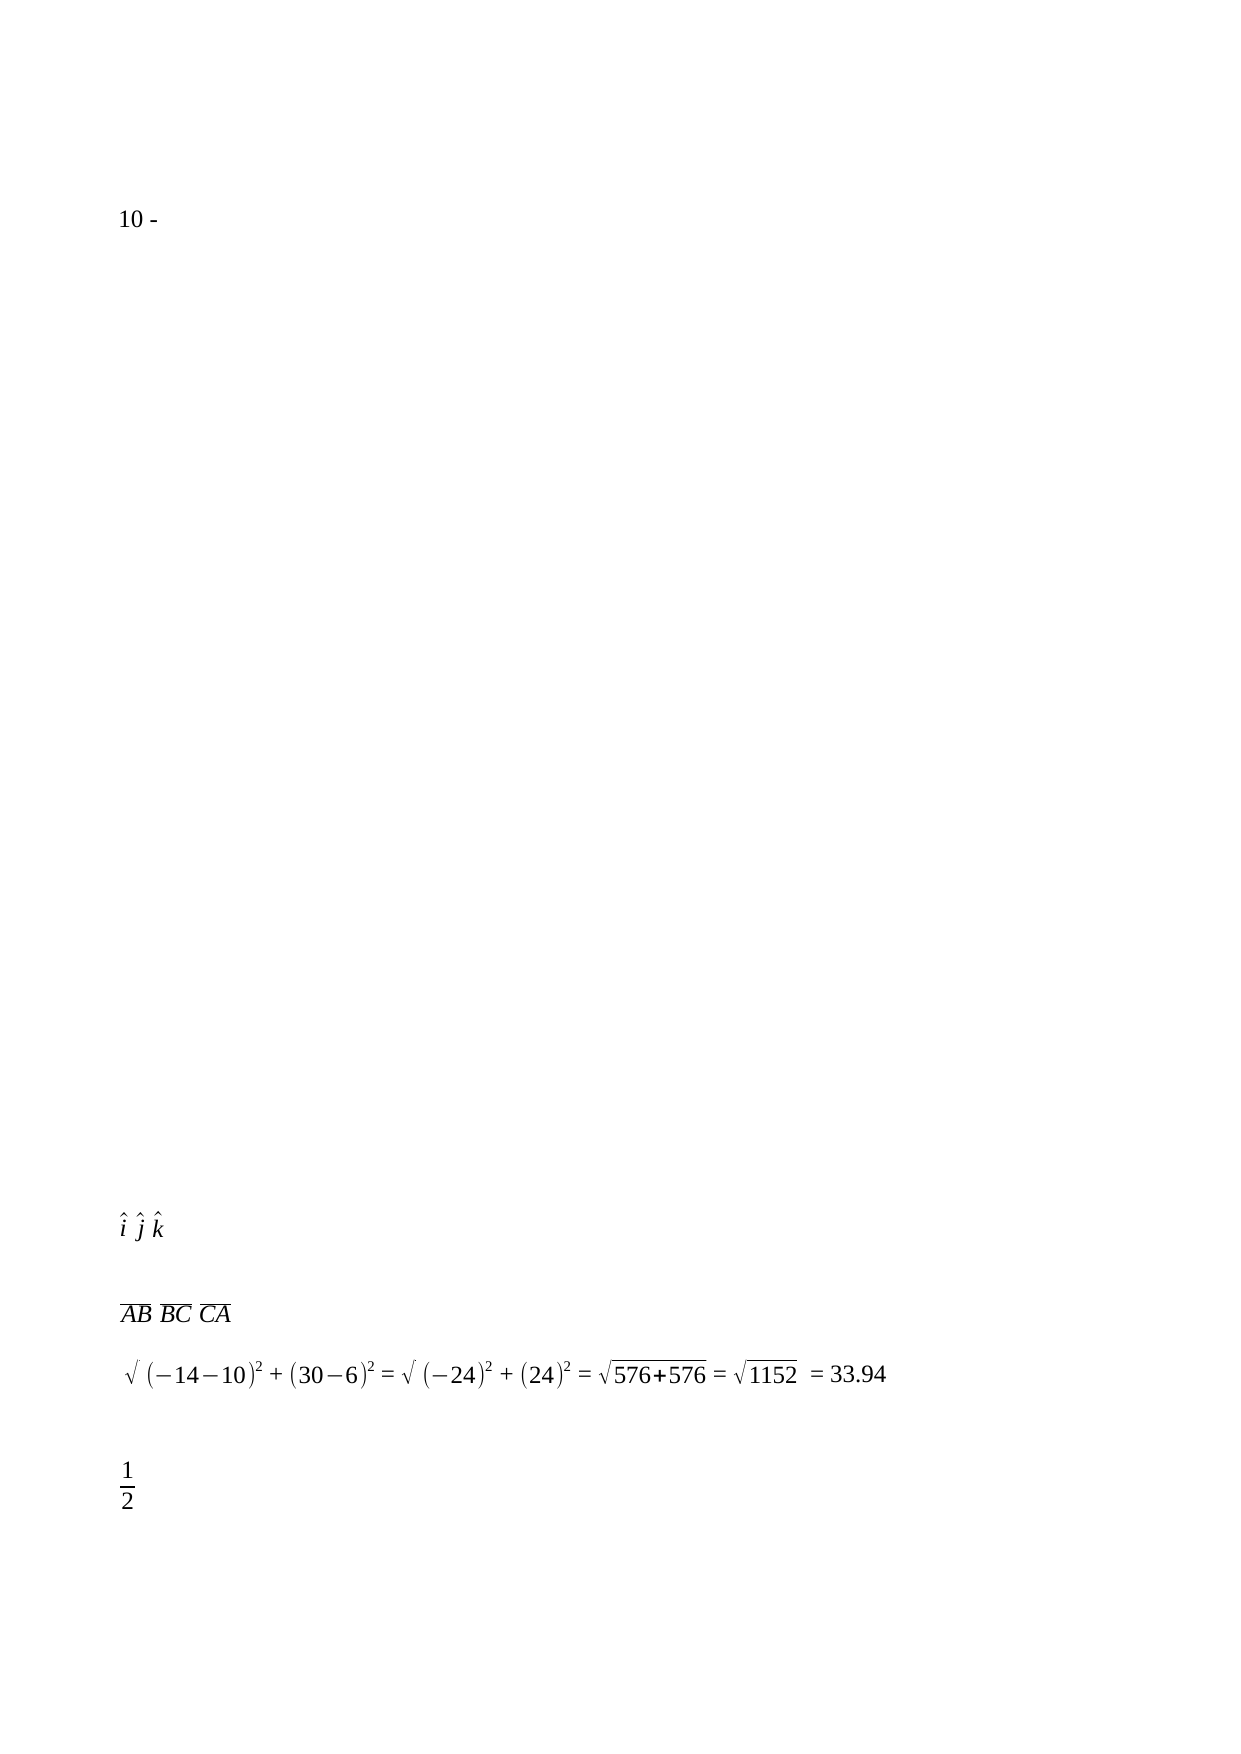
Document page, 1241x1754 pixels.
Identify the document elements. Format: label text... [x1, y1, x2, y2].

text 10 - [118, 204, 1122, 233]
text + = + = = = 33.94 [118, 1357, 1122, 1390]
